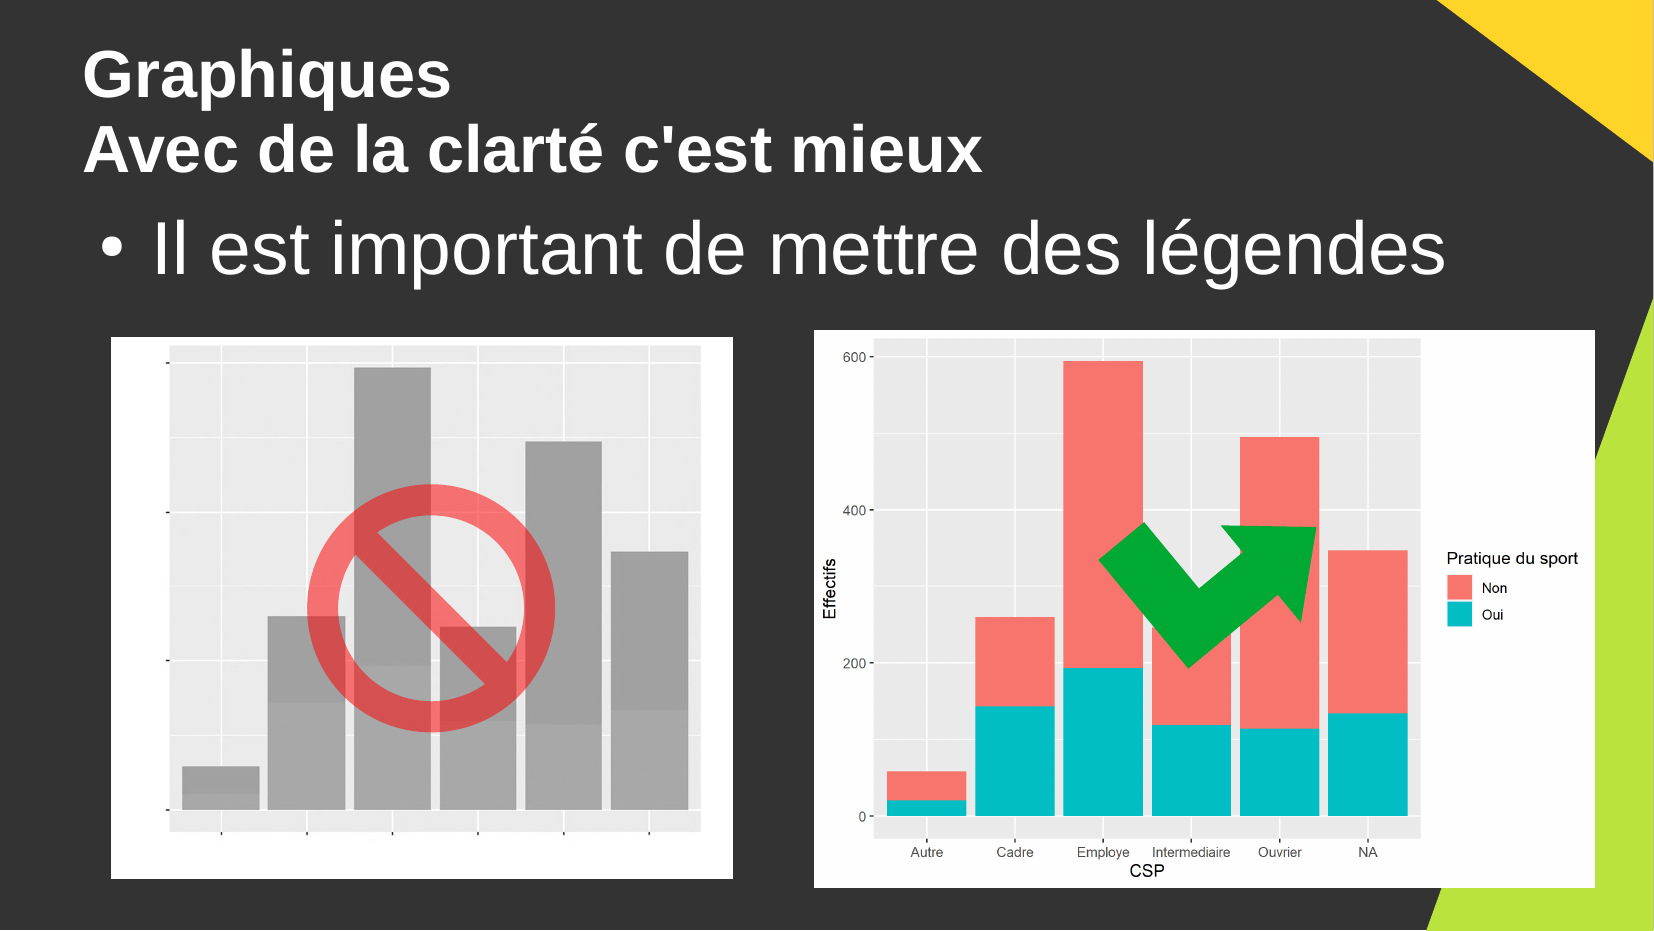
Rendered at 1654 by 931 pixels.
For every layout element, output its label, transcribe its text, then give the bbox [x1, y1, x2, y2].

picture [111, 337, 733, 879]
text_box [1436, 0, 1654, 163]
text_box [1426, 295, 1654, 931]
list Il est important de mettre des légendes [80, 206, 1560, 319]
text_box [307, 484, 556, 733]
text_box [1098, 522, 1317, 669]
title Graphiques Avec de la clarté c'est mieux [82, 37, 1571, 187]
picture [814, 330, 1595, 888]
